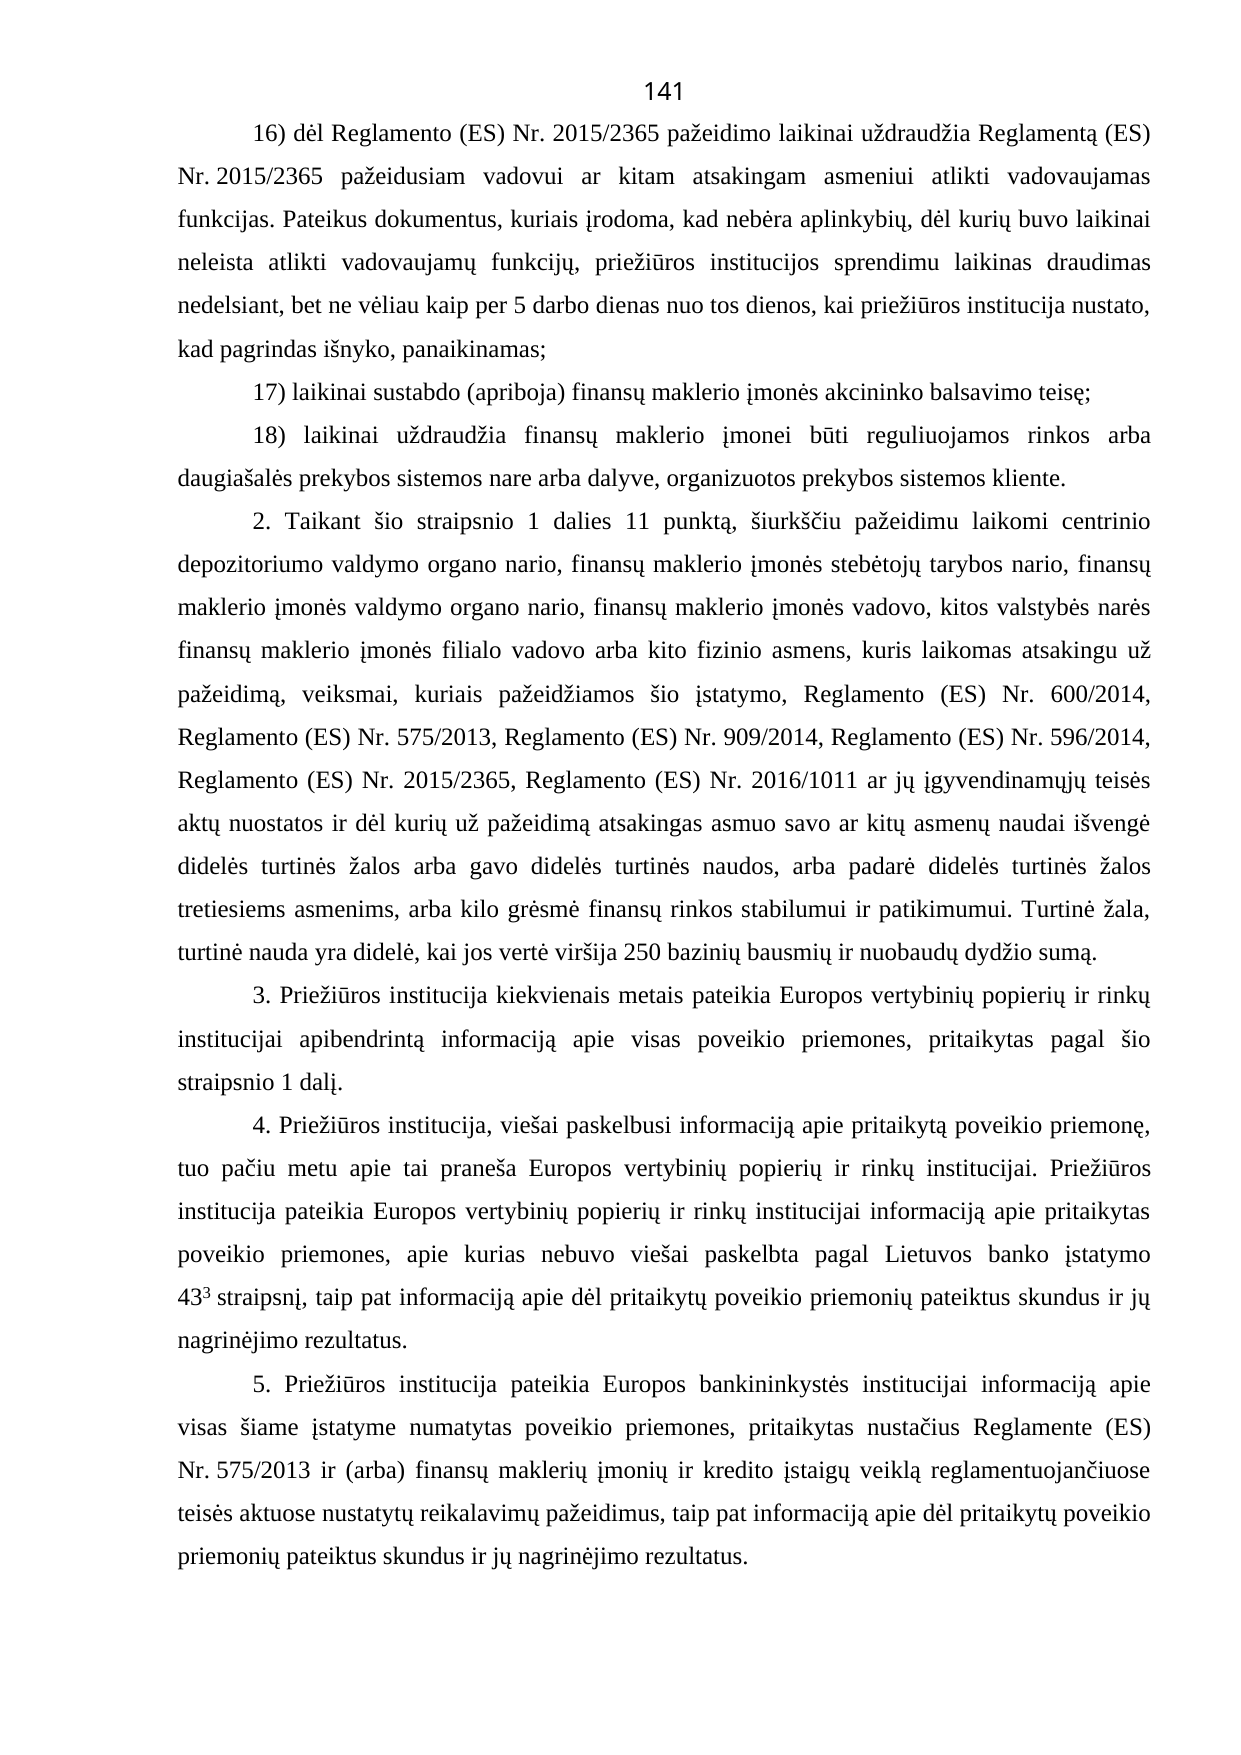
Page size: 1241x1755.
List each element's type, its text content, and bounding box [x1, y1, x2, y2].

text 2. Taikant šio straipsnio 1 dalies 11 punktą, šiurkščiu pažeidimu laikomi centrinio depozitoriumo valdymo organo nario, finansų maklerio įmonės stebėtojų tarybos nario, finansų maklerio įmonės valdymo organo nario, finansų maklerio įmonės vadovo, kitos valstybės narės finansų maklerio įmonės filialo vadovo arba kito fizinio asmens, kuris laikomas atsakingu už pažeidimą, veiksmai, kuriais pažeidžiamos šio įstatymo, Reglamento (ES) Nr. 600/2014, Reglamento (ES) Nr. 575/2013, Reglamento (ES) Nr. 909/2014, Reglamento (ES) Nr. 596/2014, Reglamento (ES) Nr. 2015/2365, Reglamento (ES) Nr. 2016/1011 ar jų įgyvendinamųjų teisės aktų nuostatos ir dėl kurių už pažeidimą atsakingas asmuo savo ar kitų asmenų naudai išvengė didelės turtinės žalos arba gavo didelės turtinės naudos, arba padarė didelės turtinės žalos tretiesiems asmenims, arba kilo grėsmė finansų rinkos stabilumui ir patikimumui. Turtinė žala, turtinė nauda yra didelė, kai jos vertė viršija 250 bazinių bausmių ir nuobaudų dydžio sumą. [177, 506, 1152, 966]
text 4. Priežiūros institucija, viešai paskelbusi informaciją apie pritaikytą poveikio priemonę, tuo pačiu metu apie tai praneša Europos vertybinių popierių ir rinkų institucijai. Priežiūros institucija pateikia Europos vertybinių popierių ir rinkų institucijai informaciją apie pritaikytas poveikio priemones, apie kurias nebuvo viešai paskelbta pagal Lietuvos banko įstatymo 433 straipsnį, taip pat informaciją apie dėl pritaikytų poveikio priemonių pateiktus skundus ir jų nagrinėjimo rezultatus. [177, 1110, 1152, 1354]
text 18) laikinai uždraudžia finansų maklerio įmonei būti reguliuojamos rinkos arba daugiašalės prekybos sistemos nare arba dalyve, organizuotos prekybos sistemos kliente. [177, 420, 1152, 492]
text 17) laikinai sustabdo (apriboja) finansų maklerio įmonės akcininko balsavimo teisę; [177, 377, 1152, 406]
text 5. Priežiūros institucija pateikia Europos bankininkystės institucijai informaciją apie visas šiame įstatyme numatytas poveikio priemones, pritaikytas nustačius Reglamente (ES) Nr. 575/2013 ir (arba) finansų maklerių įmonių ir kredito įstaigų veiklą reglamentuojančiuose teisės aktuose nustatytų reikalavimų pažeidimus, taip pat informaciją apie dėl pritaikytų poveikio priemonių pateiktus skundus ir jų nagrinėjimo rezultatus. [177, 1369, 1152, 1570]
text 16) dėl Reglamento (ES) Nr. 2015/2365 pažeidimo laikinai uždraudžia Reglamentą (ES) Nr. 2015/2365 pažeidusiam vadovui ar kitam atsakingam asmeniui atlikti vadovaujamas funkcijas. Pateikus dokumentus, kuriais įrodoma, kad nebėra aplinkybių, dėl kurių buvo laikinai neleista atlikti vadovaujamų funkcijų, priežiūros institucijos sprendimu laikinas draudimas nedelsiant, bet ne vėliau kaip per 5 darbo dienas nuo tos dienos, kai priežiūros institucija nustato, kad pagrindas išnyko, panaikinamas; [177, 118, 1152, 362]
text 3. Priežiūros institucija kiekvienais metais pateikia Europos vertybinių popierių ir rinkų institucijai apibendrintą informaciją apie visas poveikio priemones, pritaikytas pagal šio straipsnio 1 dalį. [177, 981, 1152, 1096]
